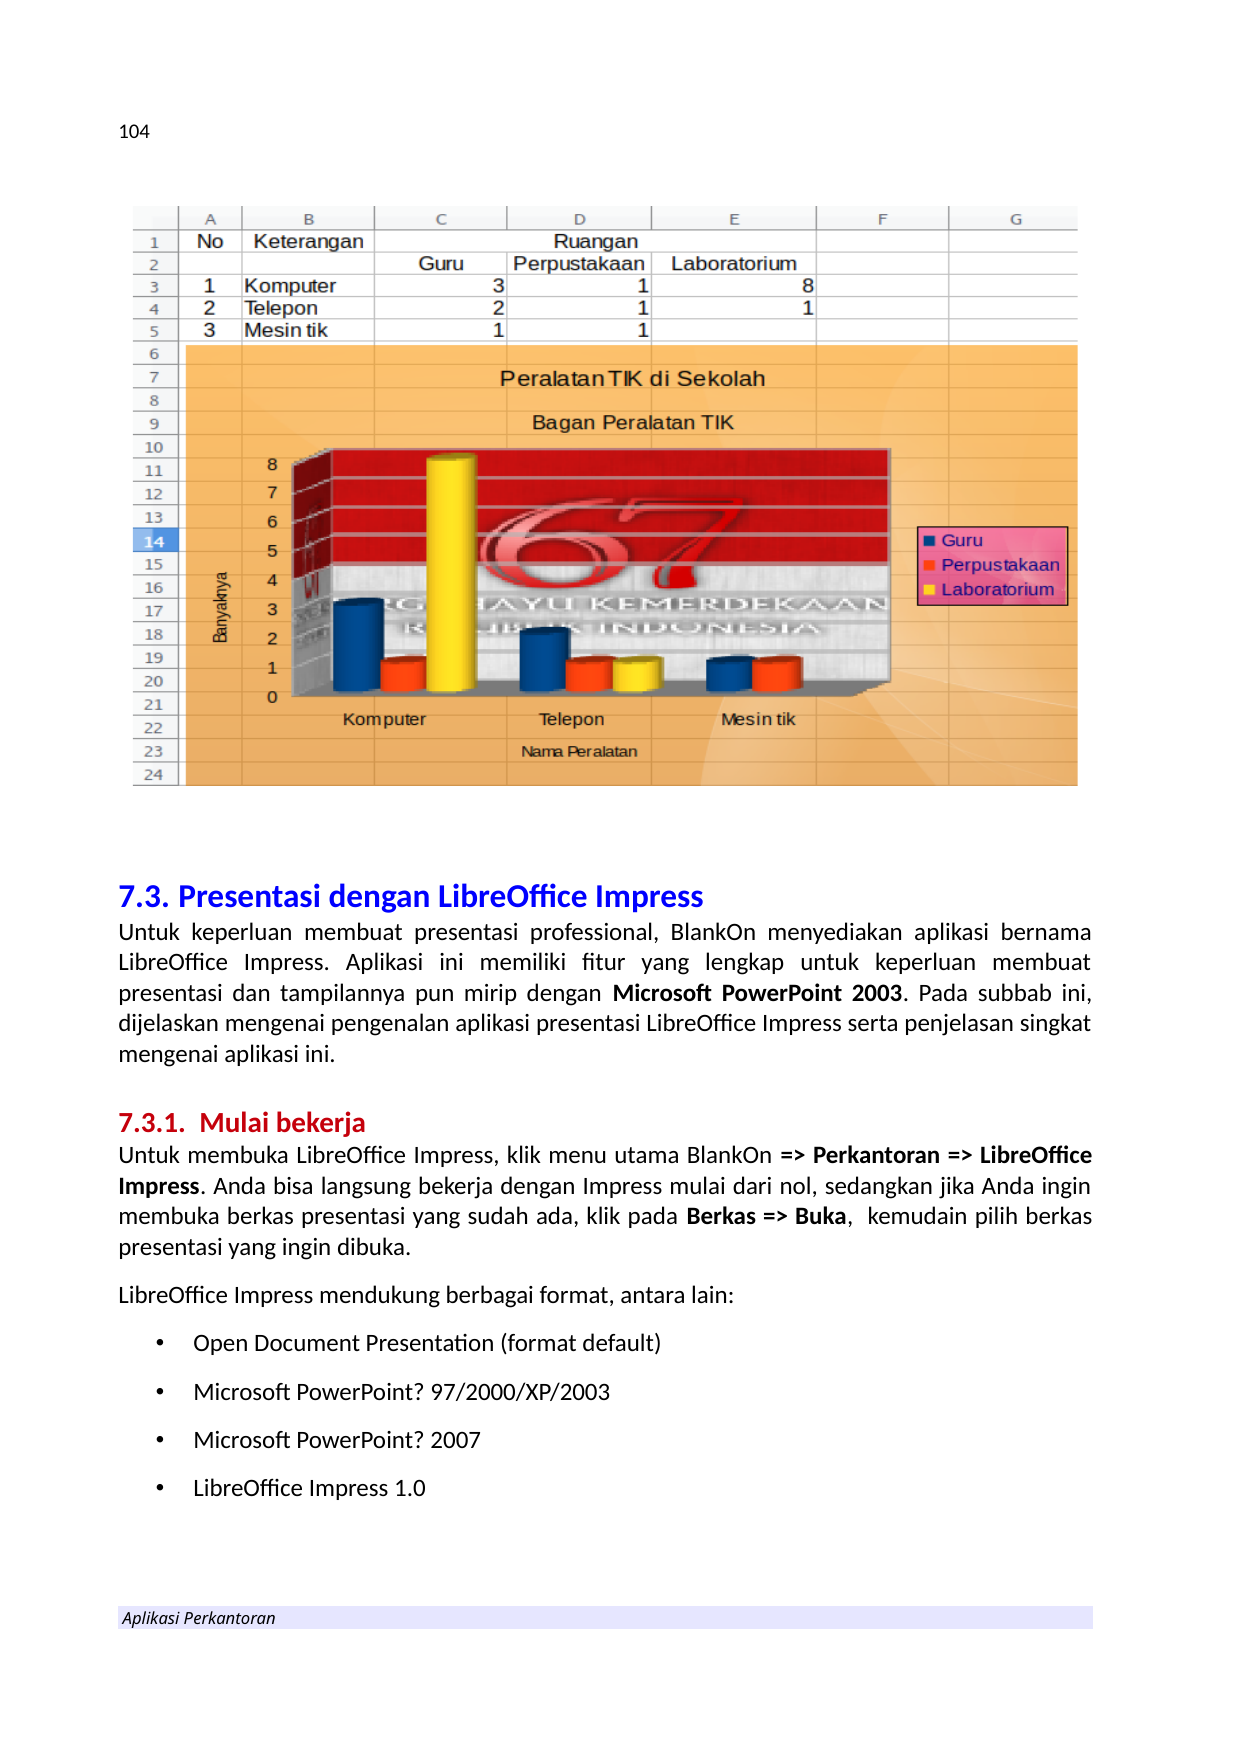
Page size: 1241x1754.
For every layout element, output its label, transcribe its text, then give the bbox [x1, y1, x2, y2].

subtitle Presentasi dengan LibreOffice Impress [118, 875, 1093, 916]
list Microsoft PowerPoint? 2007 [156, 1424, 1093, 1454]
text Untuk keperluan membuat presentasi professional, BlankOn menyediakan aplikasi bernama LibreOffice Impress. Aplikasi ini memiliki fitur yang lengkap untuk keperluan membuat presentasi dan tampilannya pun mirip dengan Microsoft PowerPoint 2003. Pada subbab ini, dijelaskan mengenai pengenalan aplikasi presentasi LibreOffice Impress serta penjelasan singkat mengenai aplikasi ini. [118, 916, 1093, 1068]
list Microsoft PowerPoint? 97/2000/XP/2003 [156, 1376, 1093, 1406]
list LibreOffice Impress 1.0 [156, 1472, 1093, 1503]
subtitle Mulai bekerja [118, 1104, 1093, 1139]
list Open Document Presentation (format default) [156, 1327, 1093, 1358]
picture [132, 206, 1078, 786]
text LibreOffice Impress mendukung berbagai format, antara lain: [118, 1279, 1093, 1310]
text Untuk membuka LibreOffice Impress, klik menu utama BlankOn => Perkantoran => LibreOffice Impress. Anda bisa langsung bekerja dengan Impress mulai dari nol, sedangkan jika Anda ingin membuka berkas presentasi yang sudah ada, klik pada Berkas => Buka, kemudain pilih berkas presentasi yang ingin dibuka. [118, 1139, 1093, 1261]
